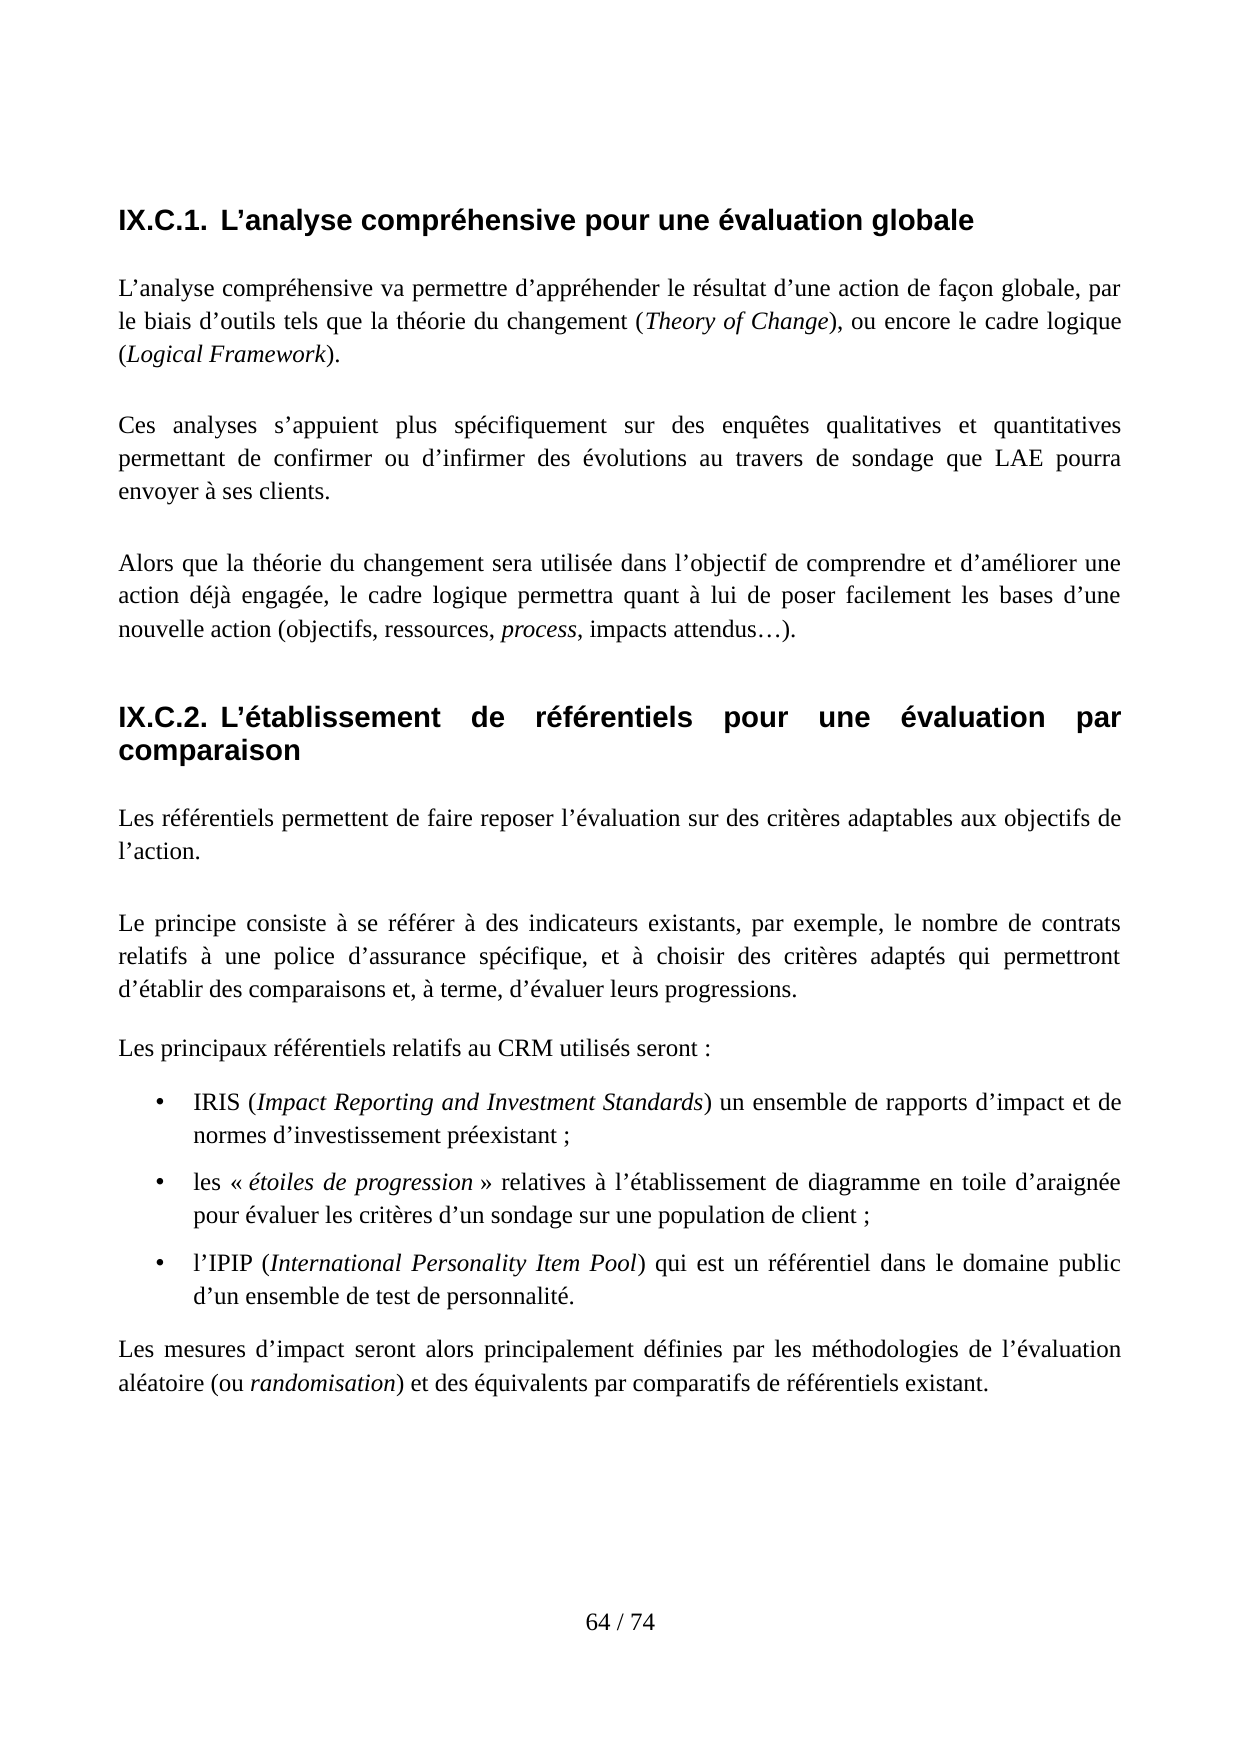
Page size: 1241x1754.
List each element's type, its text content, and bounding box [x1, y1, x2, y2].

text L’analyse compréhensive va permettre d’appréhender le résultat d’une action de façon globale, par le biais d’outils tels que la théorie du changement (Theory of Change), ou encore le cadre logique (Logical Framework). [118, 273, 1122, 368]
text Alors que la théorie du changement sera utilisée dans l’objectif de comprendre et d’améliorer une action déjà engagée, le cadre logique permettra quant à lui de poser facilement les bases d’une nouvelle action (objectifs, ressources, process, impacts attendus…). [118, 548, 1122, 642]
list l’IPIP (International Personality Item Pool) qui est un référentiel dans le domaine public d’un ensemble de test de personnalité. [156, 1248, 1122, 1310]
list IRIS (Impact Reporting and Investment Standards) un ensemble de rapports d’impact et de normes d’investissement préexistant ; [156, 1087, 1122, 1148]
text Les principaux référentiels relatifs au CRM utilisés seront : [118, 1033, 1122, 1062]
text Les référentiels permettent de faire reposer l’évaluation sur des critères adaptables aux objectifs de l’action. [118, 803, 1122, 865]
subtitle L’établissement de référentiels pour une évaluation par comparaison [118, 699, 1122, 767]
text Le principe consiste à se référer à des indicateurs existants, par exemple, le nombre de contrats relatifs à une police d’assurance spécifique, et à choisir des critères adaptés qui permettront d’établir des comparaisons et, à terme, d’évaluer leurs progressions. [118, 908, 1122, 1002]
text Ces analyses s’appuient plus spécifiquement sur des enquêtes qualitatives et quantitatives permettant de confirmer ou d’infirmer des évolutions au travers de sondage que LAE pourra envoyer à ses clients. [118, 410, 1122, 505]
list les « étoiles de progression » relatives à l’établissement de diagramme en toile d’araignée pour évaluer les critères d’un sondage sur une population de client ; [156, 1167, 1122, 1229]
text Les mesures d’impact seront alors principalement définies par les méthodologies de l’évaluation aléatoire (ou randomisation) et des équivalents par comparatifs de référentiels existant. [118, 1334, 1122, 1396]
subtitle L’analyse compréhensive pour une évaluation globale [118, 203, 1122, 237]
